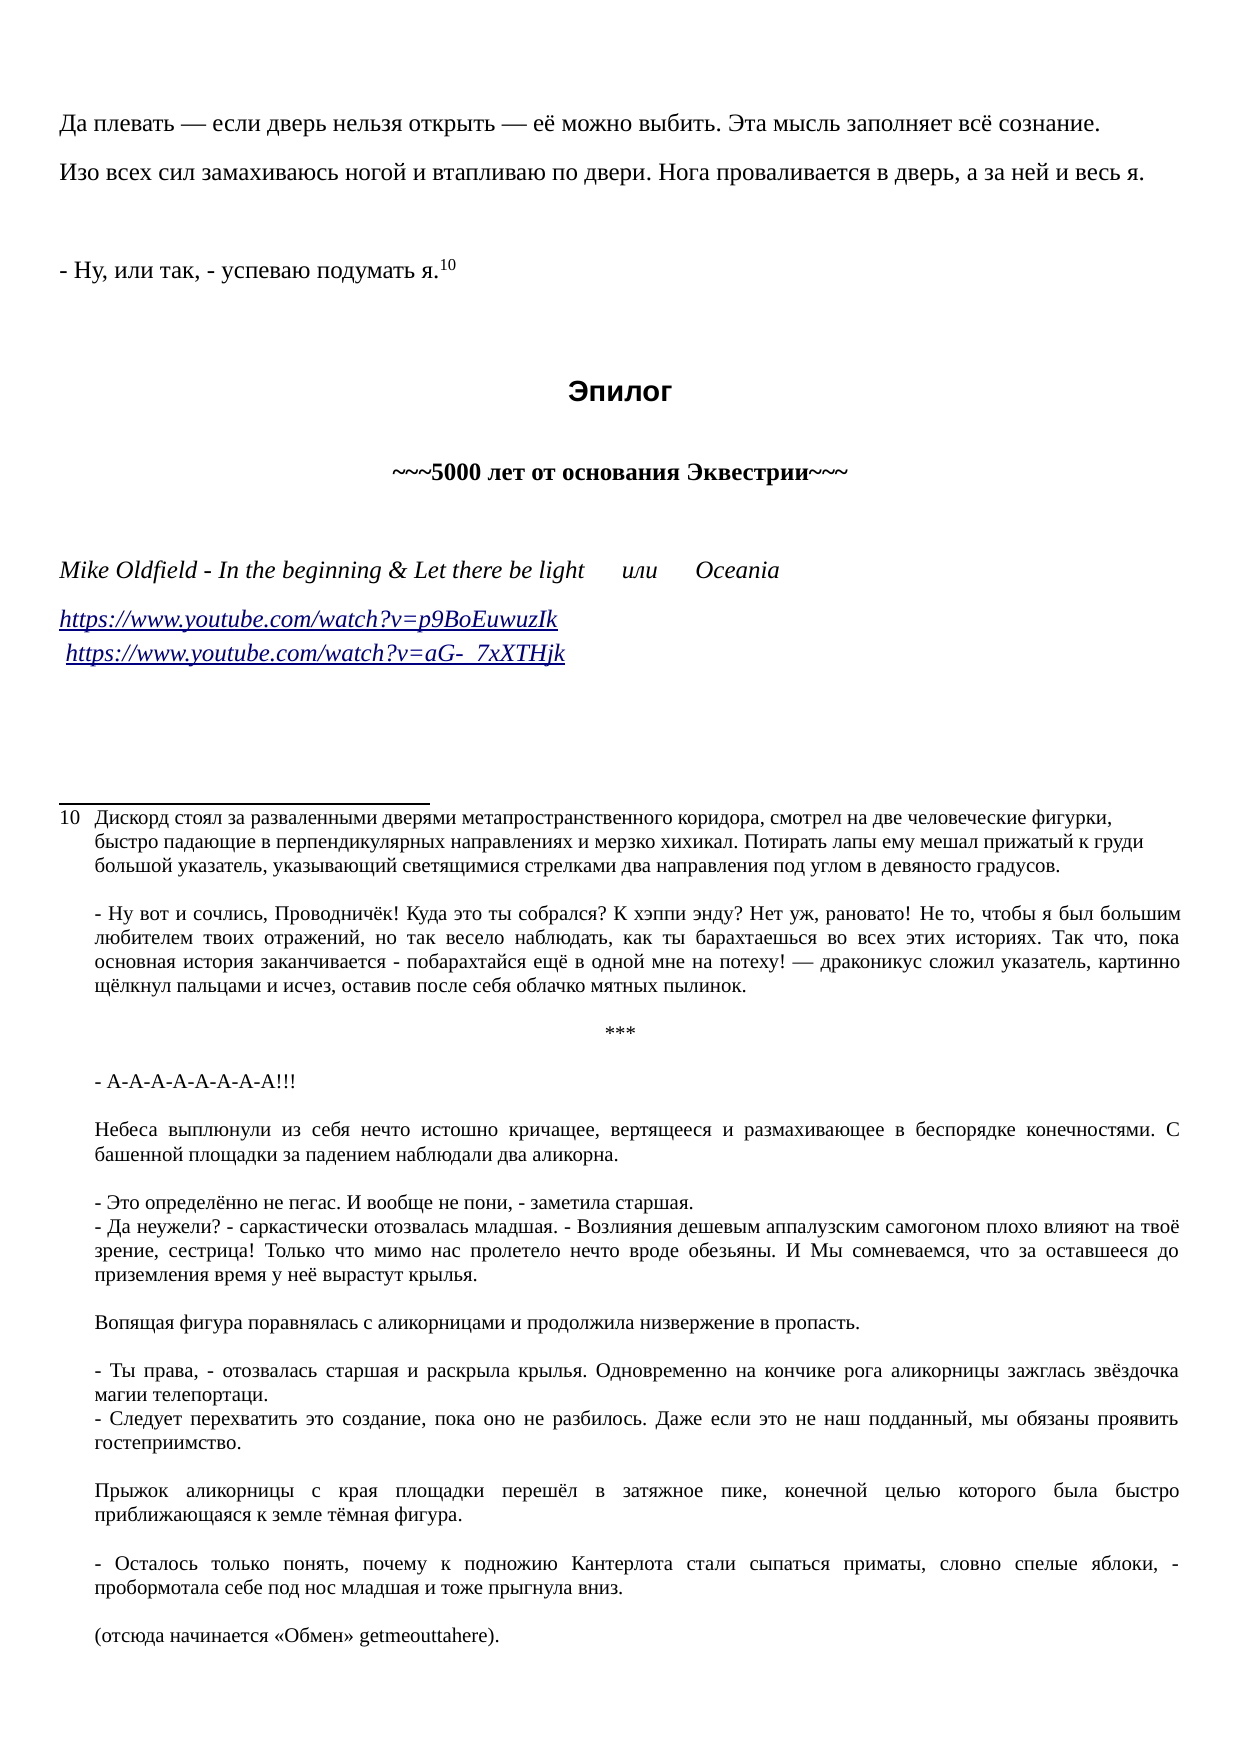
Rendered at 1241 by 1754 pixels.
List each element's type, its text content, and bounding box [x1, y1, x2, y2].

text - А-А-А-А-А-А-А-А!!! [59, 1069, 1181, 1093]
text Небеса выплюнули из себя нечто истошно кричащее, вертящееся и размахивающее в беспорядке конечностями. С башенной площадки за падением наблюдали два аликорна. [59, 1117, 1181, 1166]
text *** [59, 1021, 1181, 1045]
text (отсюда начинается «Обмен» getmeouttahere). [59, 1623, 1181, 1647]
text Изо всех сил замахиваюсь ногой и втапливаю по двери. Нога проваливается в дверь, а за ней и весь я. [59, 157, 1181, 186]
text Дискорд стоял за разваленными дверями метапространственного коридора, смотрел на две человеческие фигурки, быстро падающие в перпендикулярных направлениях и мерзко хихикал. Потирать лапы ему мешал прижатый к груди большой указатель, указывающий светящимися стрелками два направления под углом в девяносто градусов. [59, 804, 1181, 877]
text - Да неужели? - саркастически отозвалась младшая. - Возлияния дешевым аппалузским самогоном плохо влияют на твоё зрение, сестрица! Только что мимо нас пролетело нечто вроде обезьяны. И Мы сомневаемся, что за оставшееся до приземления время у неё вырастут крылья. [59, 1214, 1181, 1286]
text - Осталось только понять, почему к подножию Кантерлота стали сыпаться приматы, словно спелые яблоки, - пробормотала себе под нос младшая и тоже прыгнула вниз. [59, 1551, 1181, 1599]
text ~~~5000 лет от основания Эквестрии~~~ [59, 457, 1181, 486]
text - Это определённо не пегас. И вообще не пони, - заметила старшая. [59, 1189, 1181, 1214]
text - Ты права, - отозвалась старшая и раскрыла крылья. Одновременно на кончике рога аликорницы зажглась звёздочка магии телепортаци. [59, 1358, 1181, 1406]
text Вопящая фигура поравнялась с аликорницами и продолжила низвержение в пропасть. [59, 1310, 1181, 1334]
text - Ну вот и сочлись, Проводничёк! Куда это ты собрался? К хэппи энду? Нет уж, рановато! Не то, чтобы я был большим любителем твоих отражений, но так весело наблюдать, как ты барахтаешься во всех этих историях. Так что, пока основная история заканчивается - побарахтайся ещё в одной мне на потеху! — драконикус сложил указатель, картинно щёлкнул пальцами и исчез, оставив после себя облачко мятных пылинок. [59, 901, 1181, 997]
text - Ну, или так, - успеваю подумать я. [59, 255, 1181, 284]
subtitle Эпилог [59, 374, 1181, 408]
text Mike Oldfield - In the beginning & Let there be light или Oceania [59, 555, 1181, 584]
text https://www.youtube.com/watch?v=p9BoEuwuzIk https://www.youtube.com/watch?v=aG-_7xXTHjk [59, 604, 1181, 667]
text - Следует перехватить это создание, пока оно не разбилось. Даже еcли это не наш подданный, мы обязаны проявить гостеприимство. Прыжок аликорницы с края площадки перешёл в затяжное пике, конечной целью которого была быстро приближающаяся к земле тёмная фигура. [59, 1406, 1181, 1526]
text Да плевать — если дверь нельзя открыть — её можно выбить. Эта мысль заполняет всё сознание. [59, 108, 1181, 137]
